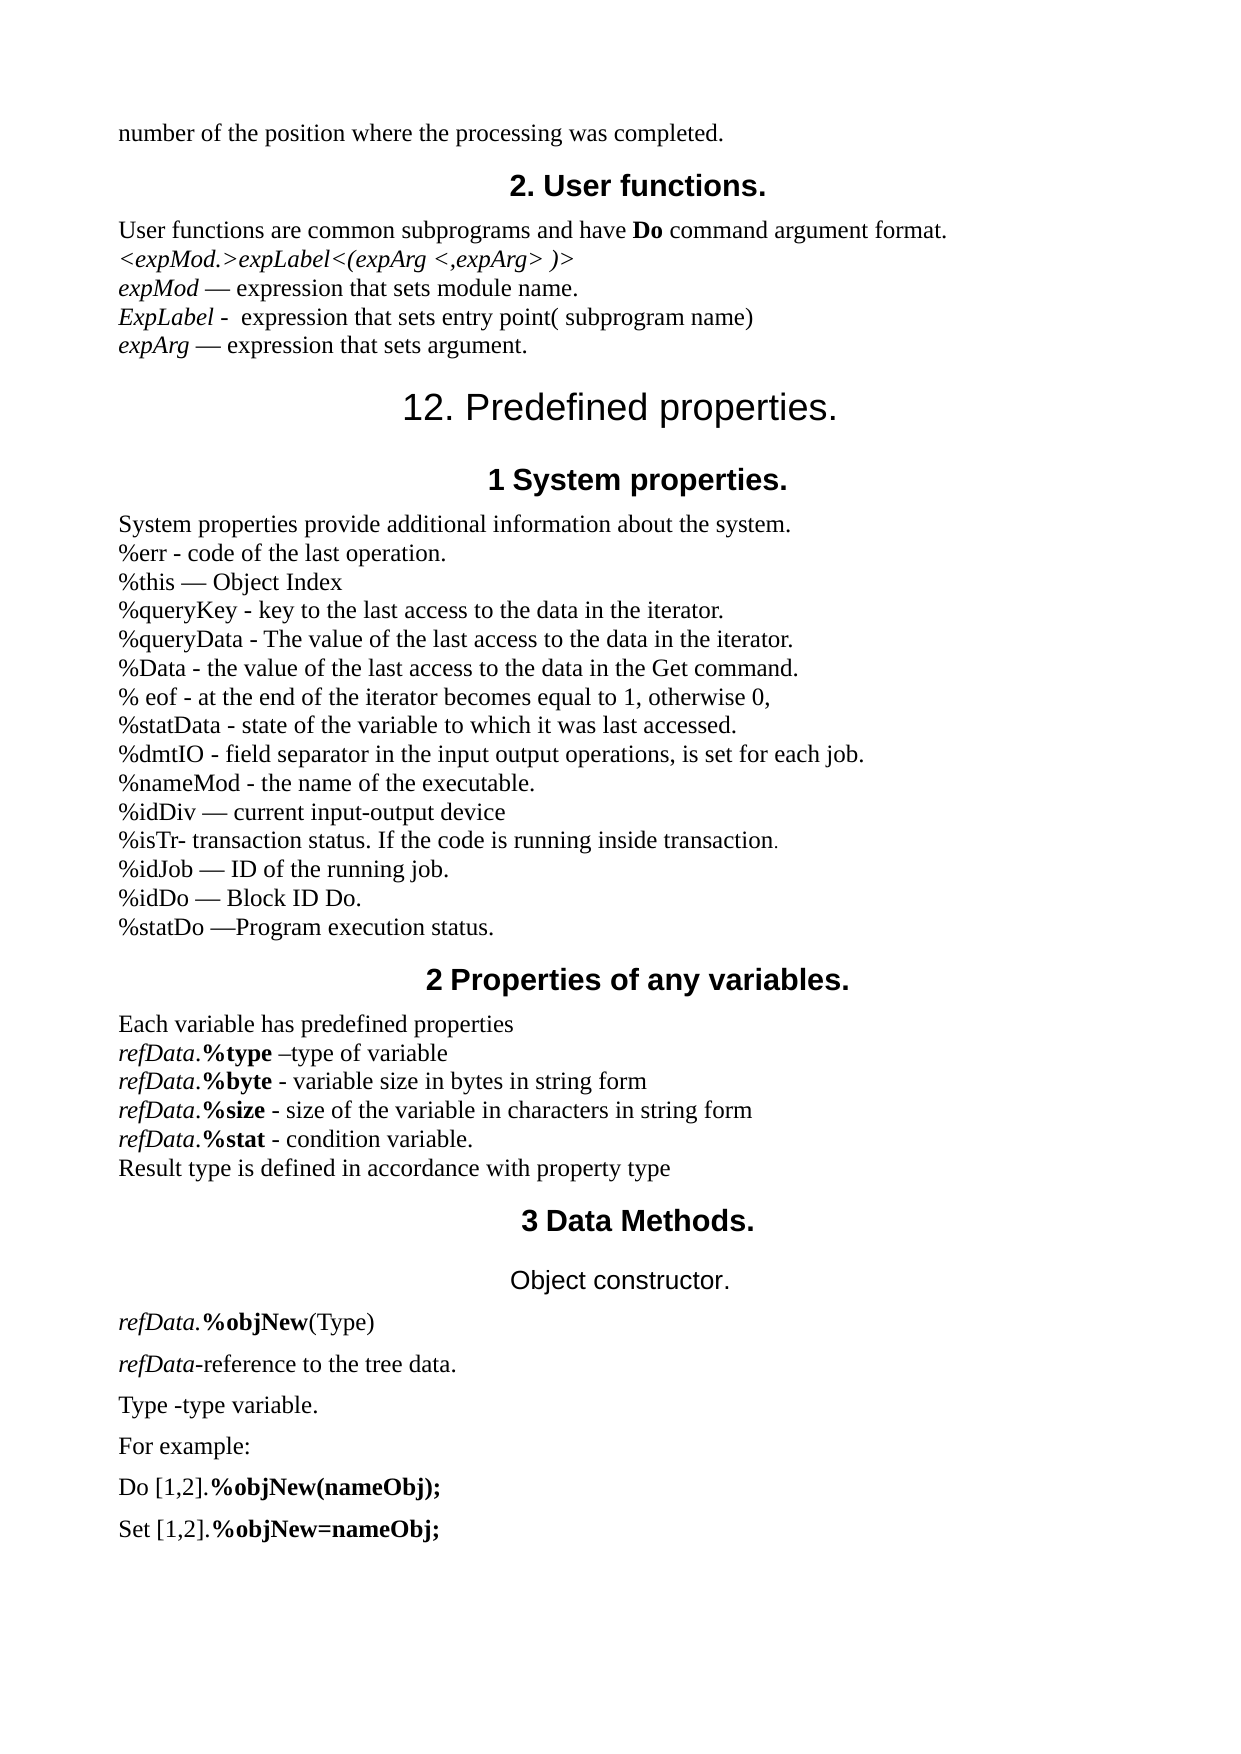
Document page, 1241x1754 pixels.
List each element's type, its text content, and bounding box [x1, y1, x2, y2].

text refData.%objNew(Type) [118, 1307, 1122, 1336]
text ExpLabel - expression that sets entry point( subprogram name) [118, 302, 1122, 331]
text %statData - state of the variable to which it was last accessed. [118, 710, 1122, 739]
text Do [1,2].%objNew(nameObj); [118, 1472, 1122, 1501]
text <expMod.>expLabel<(expArg <,expArg> )> [118, 244, 1122, 273]
text %this — Object Index [118, 567, 1122, 595]
text %idDo — Block ID Do. [118, 883, 1122, 912]
text %isTr- transaction status. If the code is running inside transaction. [118, 825, 1122, 854]
text refData.%type –type of variable [118, 1038, 1122, 1066]
subtitle Data Methods. [153, 1202, 1122, 1238]
text %nameMod - the name of the executable. [118, 768, 1122, 797]
text Each variable has predefined properties [118, 1009, 1122, 1038]
text %err - code of the last operation. [118, 538, 1122, 567]
text For example: [118, 1431, 1122, 1460]
subtitle System properties. [153, 461, 1122, 497]
text expArg — expression that sets argument. [118, 331, 1122, 359]
text %queryData - The value of the last access to the data in the iterator. [118, 624, 1122, 653]
text %statDo —Program execution status. [118, 912, 1122, 940]
text %idJob — ID of the running job. [118, 854, 1122, 883]
text refData.%stat - condition variable. [118, 1124, 1122, 1153]
text %idDiv — current input-output device [118, 797, 1122, 825]
text %Data - the value of the last access to the data in the Get command. [118, 653, 1122, 682]
text Type -type variable. [118, 1390, 1122, 1419]
text %queryKey - key to the last access to the data in the iterator. [118, 595, 1122, 624]
text refData-reference to the tree data. [118, 1349, 1122, 1377]
text User functions are common subprograms and have Do command argument format. [118, 216, 1122, 244]
subtitle Properties of any variables. [153, 961, 1122, 996]
text refData.%size - size of the variable in characters in string form [118, 1095, 1122, 1124]
text %dmtIO - field separator in the input output operations, is set for each job. [118, 739, 1122, 768]
text % eof - at the end of the iterator becomes equal to 1, otherwise 0, [118, 682, 1122, 710]
text number of the position where the processing was completed. [118, 118, 1122, 147]
text expMod — expression that sets module name. [118, 273, 1122, 302]
text Set [1,2].%objNew=nameObj; [118, 1514, 1122, 1542]
subtitle Object constructor. [118, 1265, 1122, 1295]
text Result type is defined in accordance with property type [118, 1153, 1122, 1181]
text System properties provide additional information about the system. [118, 509, 1122, 538]
text refData.%byte - variable size in bytes in string form [118, 1066, 1122, 1095]
subtitle 2. User functions. [153, 168, 1122, 203]
subtitle 12. Predefined properties. [118, 384, 1122, 428]
